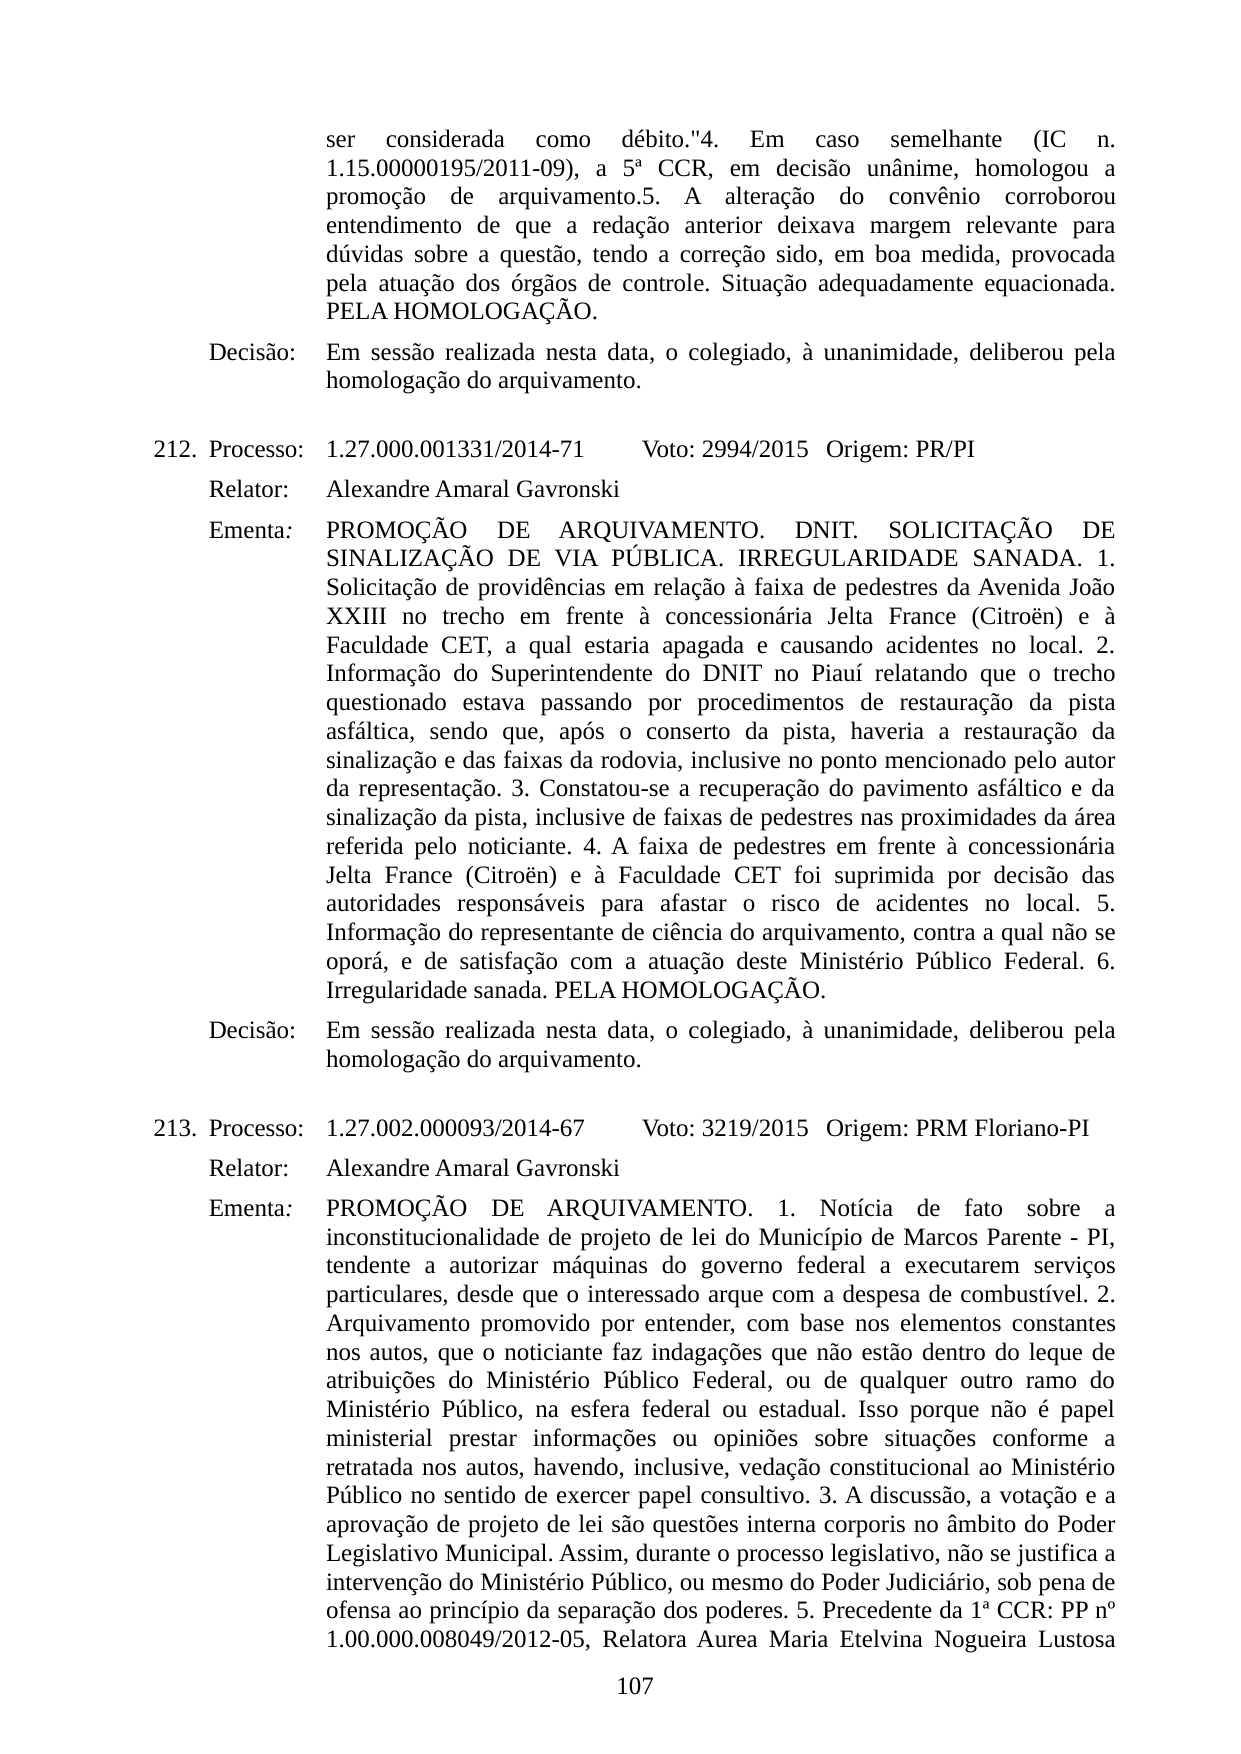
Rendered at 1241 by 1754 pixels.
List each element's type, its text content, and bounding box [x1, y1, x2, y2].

table_cell Ementa: [203, 509, 320, 1009]
table_cell Relator: [203, 469, 320, 509]
table_cell [148, 331, 203, 400]
table_header 212. [148, 429, 203, 469]
table_header 1.27.000.001331/2014-71 [320, 429, 636, 469]
table_cell Em sessão realizada nesta data, o colegiado, à unanimidade, deliberou pela homologação do arquivamento. [320, 1009, 1122, 1078]
table_cell Alexandre Amaral Gavronski [320, 1147, 1122, 1187]
table_cell [148, 1187, 203, 1659]
table_cell Alexandre Amaral Gavronski [320, 469, 1122, 509]
table_cell Relator: [203, 1147, 320, 1187]
table_header Processo: [203, 429, 320, 469]
table_cell [148, 469, 203, 509]
table_header Origem: PRM Floriano-PI [820, 1107, 1122, 1147]
table_cell PROMOÇÃO DE ARQUIVAMENTO. 1. Notícia de fato sobre a inconstitucionalidade de projeto de lei do Município de Marcos Parente - PI, tendente a autorizar máquinas do governo federal a executarem serviços particulares, desde que o interessado arque com a despesa de combustível. 2. Arquivamento promovido por entender, com base nos elementos constantes nos autos, que o noticiante faz indagações que não estão dentro do leque de atribuições do Ministério Público Federal, ou de qualquer outro ramo do Ministério Público, na esfera federal ou estadual. Isso porque não é papel ministerial prestar informações ou opiniões sobre situações conforme a retratada nos autos, havendo, inclusive, vedação constitucional ao Ministério Público no sentido de exercer papel consultivo. 3. A discussão, a votação e a aprovação de projeto de lei são questões interna corporis no âmbito do Poder Legislativo Municipal. Assim, durante o processo legislativo, não se justifica a intervenção do Ministério Público, ou mesmo do Poder Judiciário, sob pena de ofensa ao princípio da separação dos poderes. 5. Precedente da 1ª CCR: PP nº 1.00.000.008049/2012-05, Relatora Aurea Maria Etelvina Nogueira Lustosa [320, 1187, 1122, 1659]
table_header Origem: PR/PI [820, 429, 1122, 469]
table_cell [148, 1009, 203, 1078]
table_cell Ementa: [203, 1187, 320, 1659]
table_header Processo: [203, 1107, 320, 1147]
table_cell Decisão: [203, 331, 320, 400]
table_cell [203, 118, 320, 331]
table_cell [148, 1147, 203, 1187]
table_cell ser considerada como débito."4. Em caso semelhante (IC n. 1.15.00000195/2011-09), a 5ª CCR, em decisão unânime, homologou a promoção de arquivamento.5. A alteração do convênio corroborou entendimento de que a redação anterior deixava margem relevante para dúvidas sobre a questão, tendo a correção sido, em boa medida, provocada pela atuação dos órgãos de controle. Situação adequadamente equacionada. PELA HOMOLOGAÇÃO. [320, 118, 1122, 331]
table_cell [148, 509, 203, 1009]
table_header 213. [148, 1107, 203, 1147]
table_header 1.27.002.000093/2014-67 [320, 1107, 636, 1147]
table_header Voto: 2994/2015 [636, 429, 820, 469]
table_cell PROMOÇÃO DE ARQUIVAMENTO. DNIT. SOLICITAÇÃO DE SINALIZAÇÃO DE VIA PÚBLICA. IRREGULARIDADE SANADA. 1. Solicitação de providências em relação à faixa de pedestres da Avenida João XXIII no trecho em frente à concessionária Jelta France (Citroën) e à Faculdade CET, a qual estaria apagada e causando acidentes no local. 2. Informação do Superintendente do DNIT no Piauí relatando que o trecho questionado estava passando por procedimentos de restauração da pista asfáltica, sendo que, após o conserto da pista, haveria a restauração da sinalização e das faixas da rodovia, inclusive no ponto mencionado pelo autor da representação. 3. Constatou-se a recuperação do pavimento asfáltico e da sinalização da pista, inclusive de faixas de pedestres nas proximidades da área referida pelo noticiante. 4. A faixa de pedestres em frente à concessionária Jelta France (Citroën) e à Faculdade CET foi suprimida por decisão das autoridades responsáveis para afastar o risco de acidentes no local. 5. Informação do representante de ciência do arquivamento, contra a qual não se oporá, e de satisfação com a atuação deste Ministério Público Federal. 6. Irregularidade sanada. PELA HOMOLOGAÇÃO. [320, 509, 1122, 1009]
table_cell Em sessão realizada nesta data, o colegiado, à unanimidade, deliberou pela homologação do arquivamento. [320, 331, 1122, 400]
table_cell Decisão: [203, 1009, 320, 1078]
table_header Voto: 3219/2015 [636, 1107, 820, 1147]
table_cell [148, 118, 203, 331]
